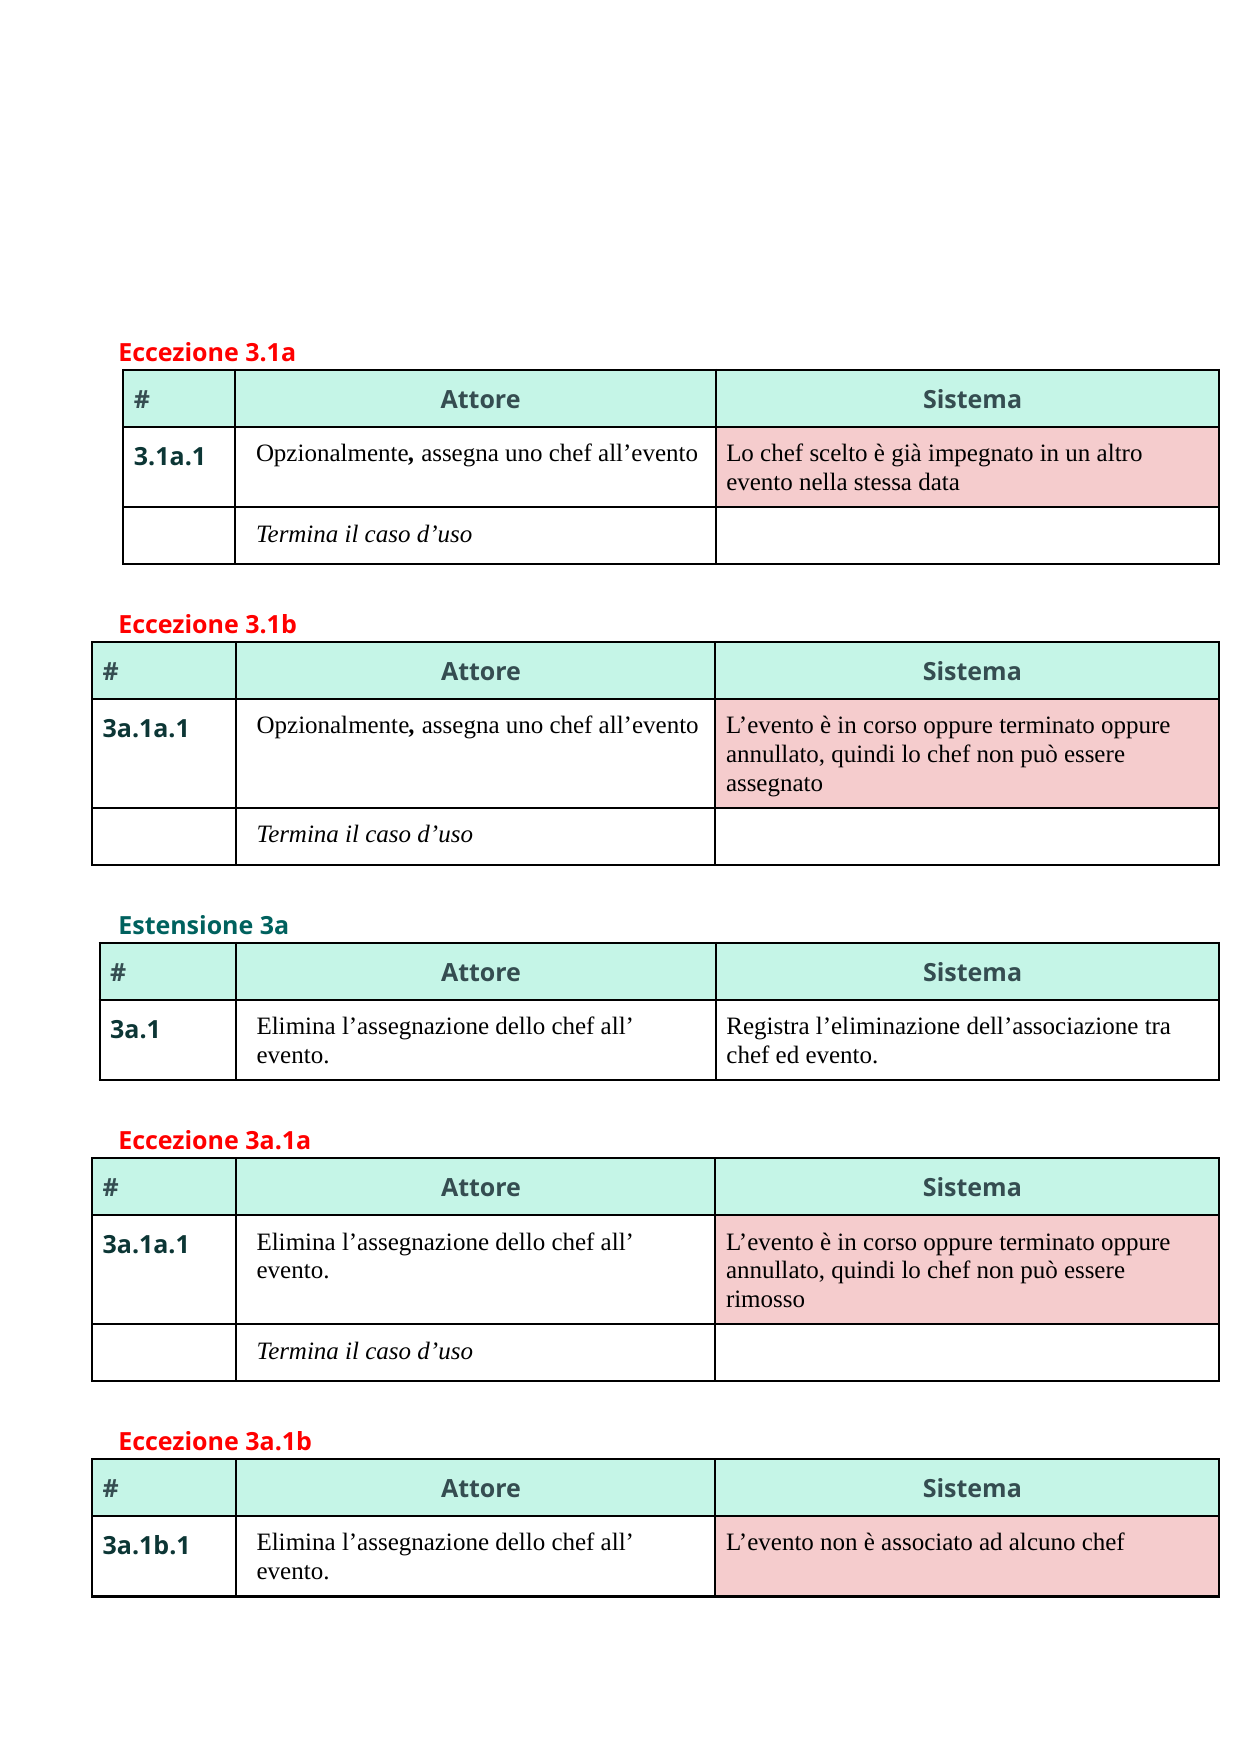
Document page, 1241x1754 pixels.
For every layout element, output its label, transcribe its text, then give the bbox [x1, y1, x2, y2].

table_cell Opzionalmente, assegna uno chef all’evento [237, 700, 714, 807]
table_cell 3a.1a.1 [93, 700, 235, 807]
table_cell L’evento non è associato ad alcuno chef [716, 1517, 1218, 1595]
table_header Sistema [716, 1460, 1218, 1515]
subtitle Eccezione 3a.1a [118, 1123, 1122, 1157]
table_cell [716, 809, 1218, 864]
table_cell Termina il caso d’uso [236, 508, 715, 563]
subtitle Estensione 3a [118, 908, 1122, 942]
table_header Sistema [717, 944, 1218, 999]
table_cell Elimina l’assegnazione dello chef all’ evento. [237, 1517, 714, 1595]
table_header Sistema [716, 1159, 1218, 1214]
subtitle Eccezione 3a.1b [118, 1424, 1122, 1458]
table_cell Registra l’eliminazione dell’associazione tra chef ed evento. [717, 1001, 1218, 1079]
subtitle Eccezione 3.1b [118, 607, 1122, 641]
table_cell Elimina l’assegnazione dello chef all’ evento. [237, 1216, 714, 1323]
table_cell [717, 508, 1218, 563]
table_header # [124, 371, 234, 426]
table_cell Opzionalmente, assegna uno chef all’evento [236, 428, 715, 506]
table_header # [93, 1159, 235, 1214]
table_header Attore [237, 1460, 714, 1515]
table_cell 3a.1 [101, 1001, 235, 1079]
table_header Attore [237, 944, 715, 999]
table_cell 3a.1a.1 [93, 1216, 235, 1323]
table_header Attore [237, 643, 714, 698]
table_cell [124, 508, 234, 563]
table_cell [716, 1325, 1218, 1380]
subtitle Eccezione 3.1a [118, 335, 1122, 369]
table_cell [93, 809, 235, 864]
table_cell Termina il caso d’uso [237, 1325, 714, 1380]
table_header Attore [236, 371, 715, 426]
table_cell Termina il caso d’uso [237, 809, 714, 864]
table_cell Elimina l’assegnazione dello chef all’ evento. [237, 1001, 715, 1079]
table_cell Lo chef scelto è già impegnato in un altro evento nella stessa data [717, 428, 1218, 506]
table_cell L’evento è in corso oppure terminato oppure annullato, quindi lo chef non può essere assegnato [716, 700, 1218, 807]
table_cell 3a.1b.1 [93, 1517, 235, 1595]
table_header # [93, 643, 235, 698]
table_header # [93, 1460, 235, 1515]
table_cell [93, 1325, 235, 1380]
table_header Sistema [716, 643, 1218, 698]
table_header Attore [237, 1159, 714, 1214]
table_cell 3.1a.1 [124, 428, 234, 506]
table_header # [101, 944, 235, 999]
table_cell L’evento è in corso oppure terminato oppure annullato, quindi lo chef non può essere rimosso [716, 1216, 1218, 1323]
table_header Sistema [717, 371, 1218, 426]
